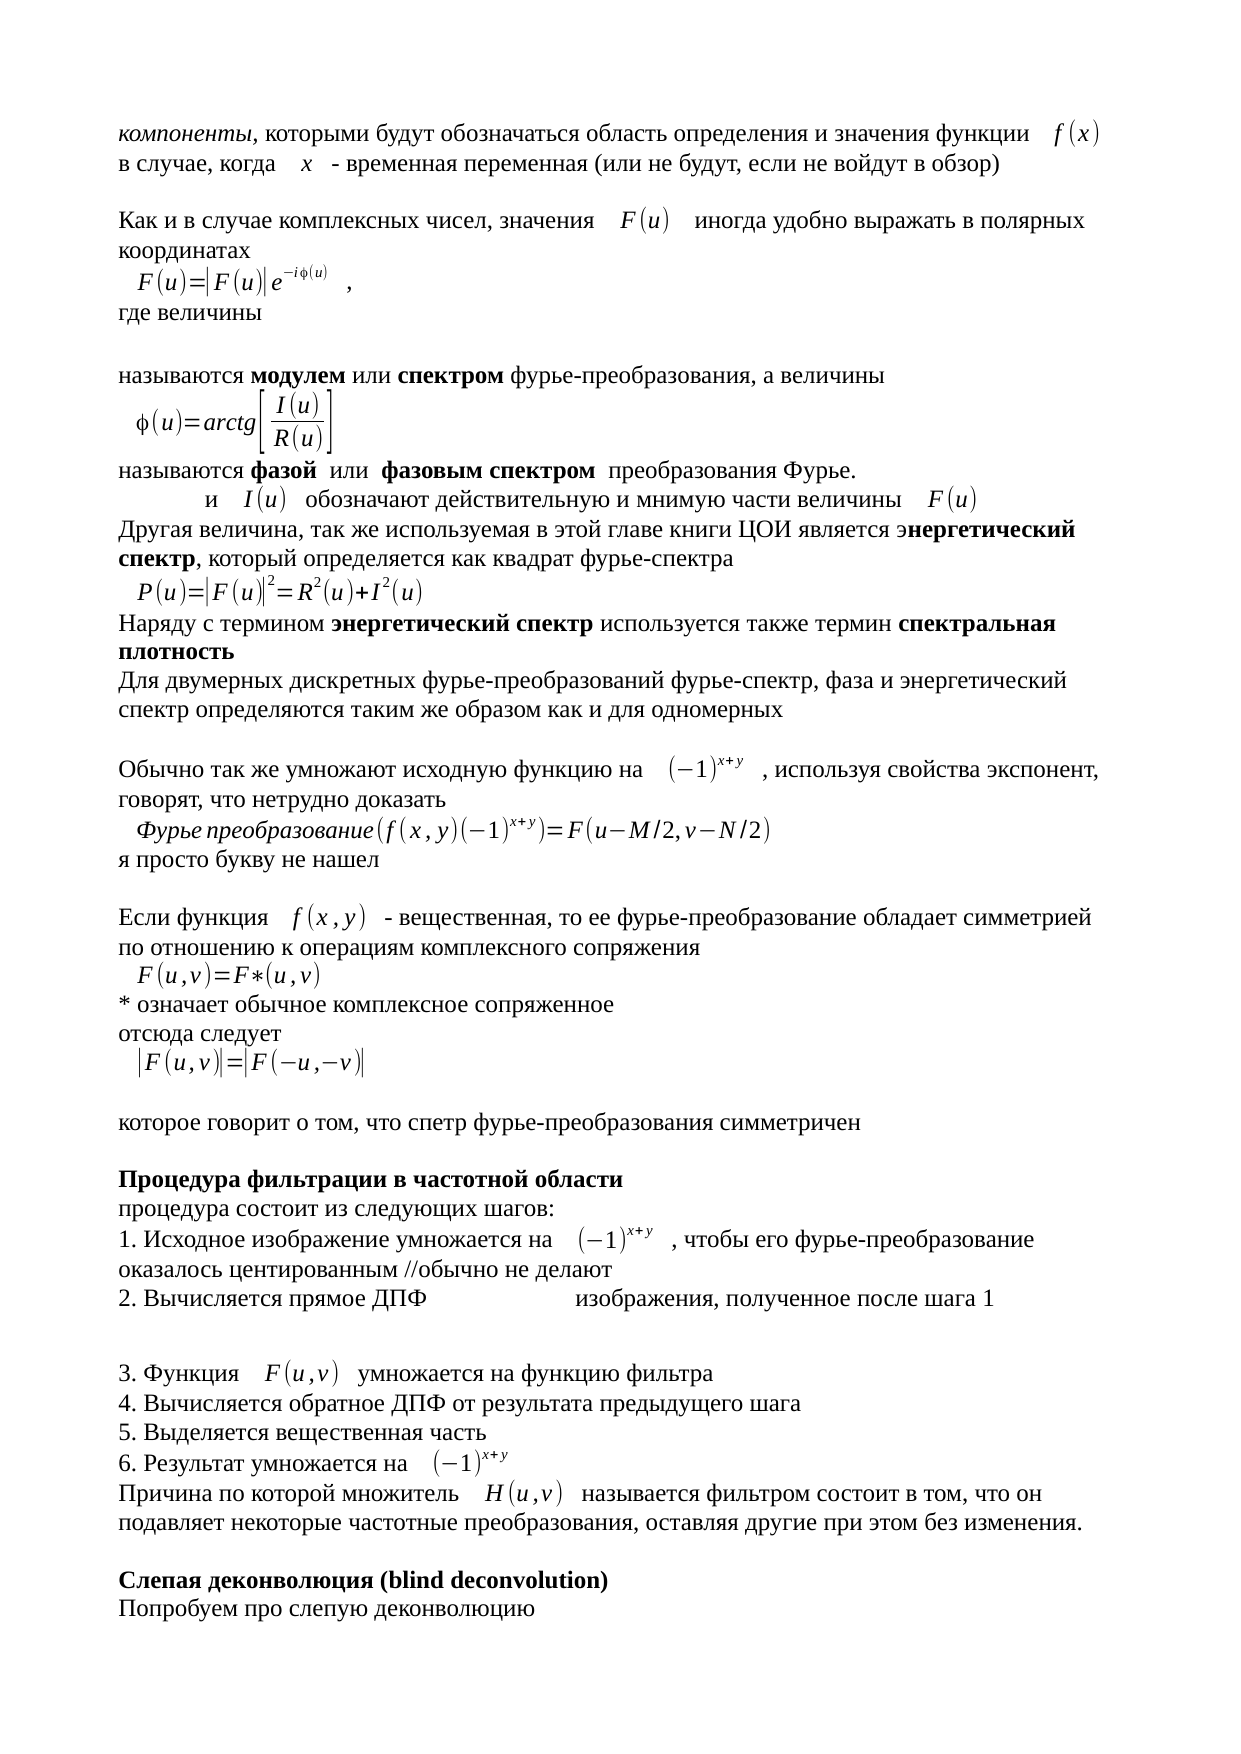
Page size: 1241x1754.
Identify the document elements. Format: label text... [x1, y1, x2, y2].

text Обычно так же умножают исходную функцию на , используя свойства экспонент, говорят, что нетрудно доказать [118, 751, 1122, 812]
text Для двумерных дискретных фурье-преобразований фурье-спектр, фаза и энергетический спектр определяются таким же образом как и для одномерных [118, 665, 1122, 723]
text компоненты, которыми будут обозначаться область определения и значения функции в случае, когда - временная переменная (или не будут, если не войдут в обзор) [118, 118, 1122, 177]
text Другая величина, так же используемая в этой главе книги ЦОИ является энергетический спектр, который определяется как квадрат фурье-спектра [118, 514, 1122, 571]
text 1. Исходное изображение умножается на , чтобы его фурье-преобразование оказалось центированным //обычно не делают [118, 1222, 1122, 1283]
text 2. Вычисляется прямое ДПФ изображения, полученное после шага 1 [118, 1283, 1122, 1358]
text 6. Результат умножается на [118, 1445, 1122, 1478]
text называются модулем или спектром фурье-преобразования, а величины [118, 360, 1122, 388]
text Причина по которой множитель называется фильтром состоит в том, что он подавляет некоторые частотные преобразования, оставляя другие при этом без изменения. [118, 1478, 1122, 1536]
text Как и в случае комплексных чисел, значения иногда удобно выражать в полярных координатах [118, 205, 1122, 264]
text и обозначают действительную и мнимую части величины [118, 484, 1122, 514]
text 5. Выделяется вещественная часть [118, 1417, 1122, 1445]
text Попробуем про слепую деконволюцию [118, 1593, 1122, 1622]
text где величины [118, 297, 1122, 326]
text называются фазой или фазовым спектром преобразования Фурье. [118, 456, 1122, 484]
text , [118, 264, 1122, 297]
text отсюда следует [118, 1018, 1122, 1047]
text Слепая деконволюция (blind deconvolution) [118, 1565, 1122, 1593]
text Наряду с термином энергетический спектр используется также термин спектральная плотность [118, 608, 1122, 665]
text процедура состоит из следующих шагов: [118, 1193, 1122, 1222]
text которое говорит о том, что спетр фурье-преобразования симметричен [118, 1107, 1122, 1136]
text я просто букву не нашел [118, 844, 1122, 873]
text 4. Вычисляется обратное ДПФ от результата предыдущего шага [118, 1388, 1122, 1417]
text 3. Функция умножается на функцию фильтра [118, 1358, 1122, 1388]
text Процедура фильтрации в частотной области [118, 1164, 1122, 1193]
text * означает обычное комплексное сопряженное [118, 989, 1122, 1018]
text Если функция - вещественная, то ее фурье-преобразование обладает симметрией по отношению к операциям комплексного сопряжения [118, 902, 1122, 961]
